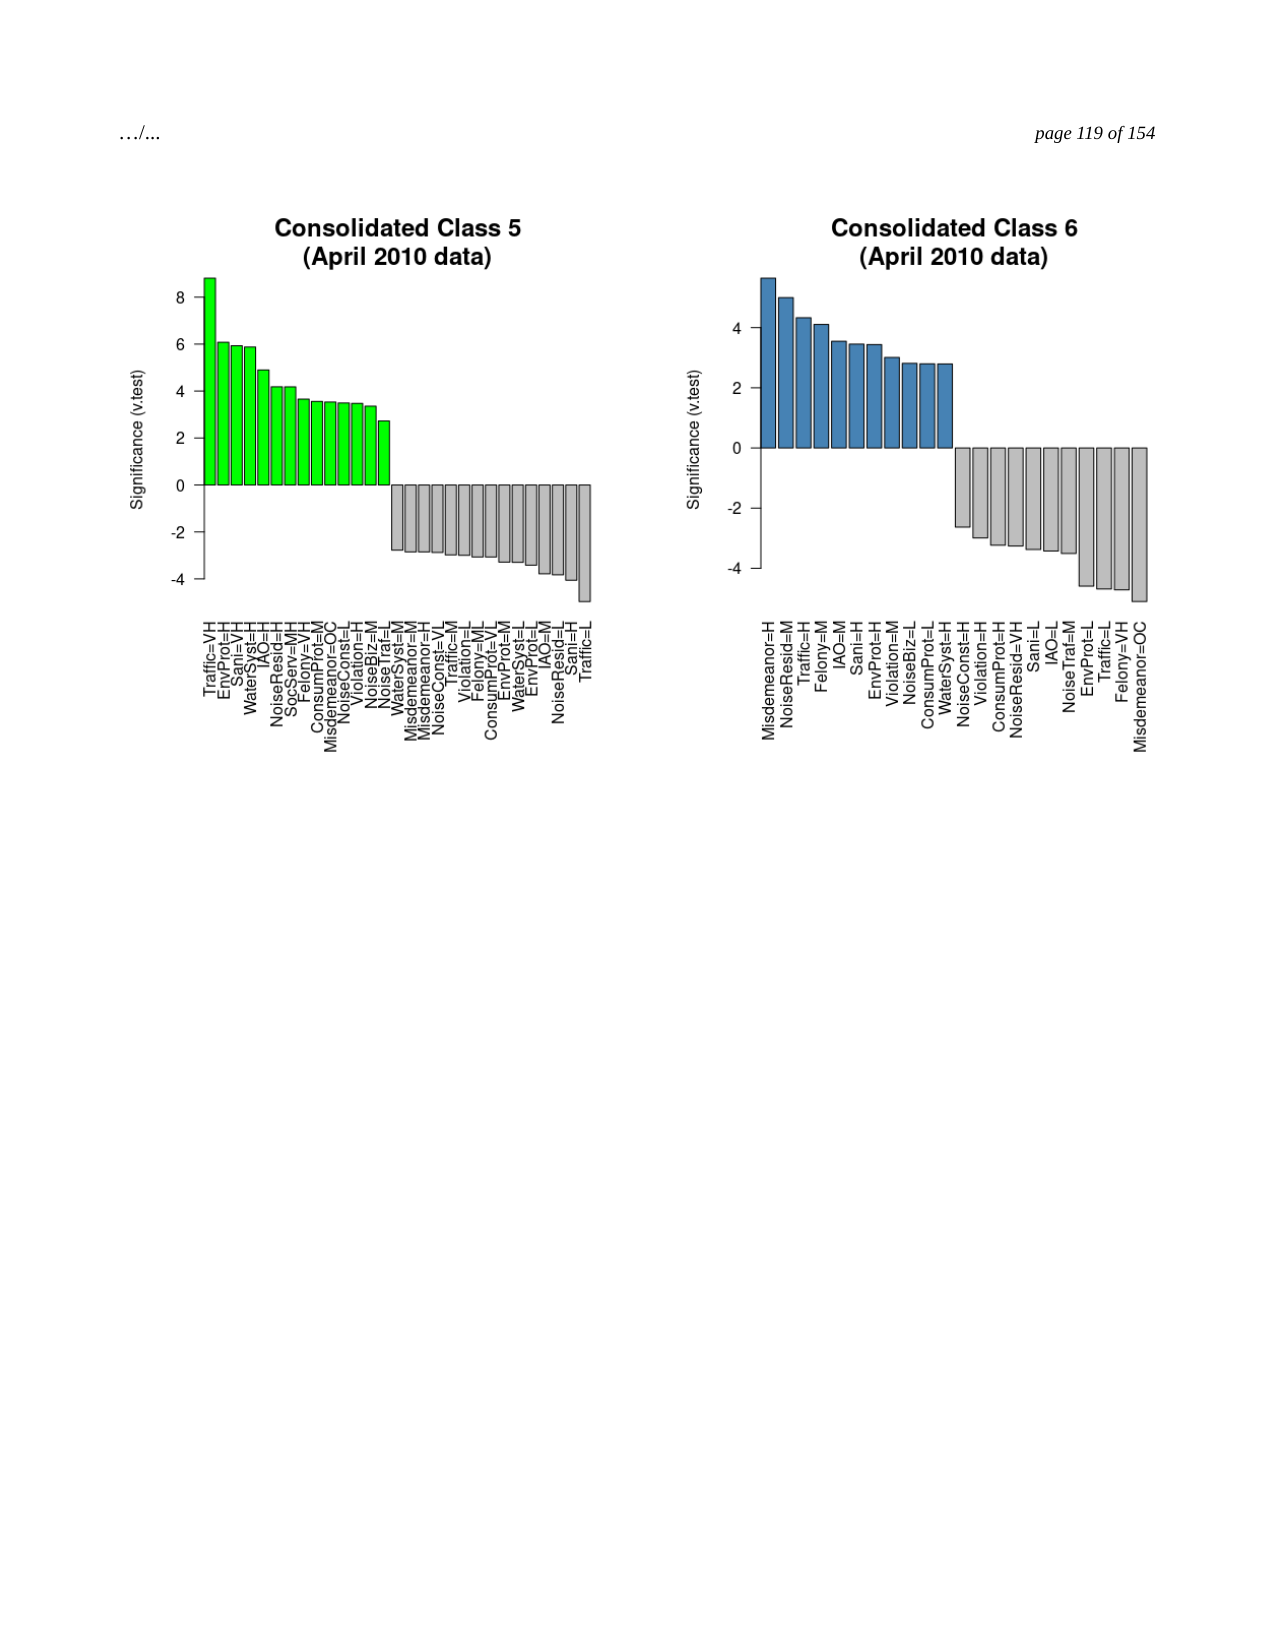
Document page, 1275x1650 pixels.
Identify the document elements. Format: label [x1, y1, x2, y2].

picture [118, 207, 1157, 766]
